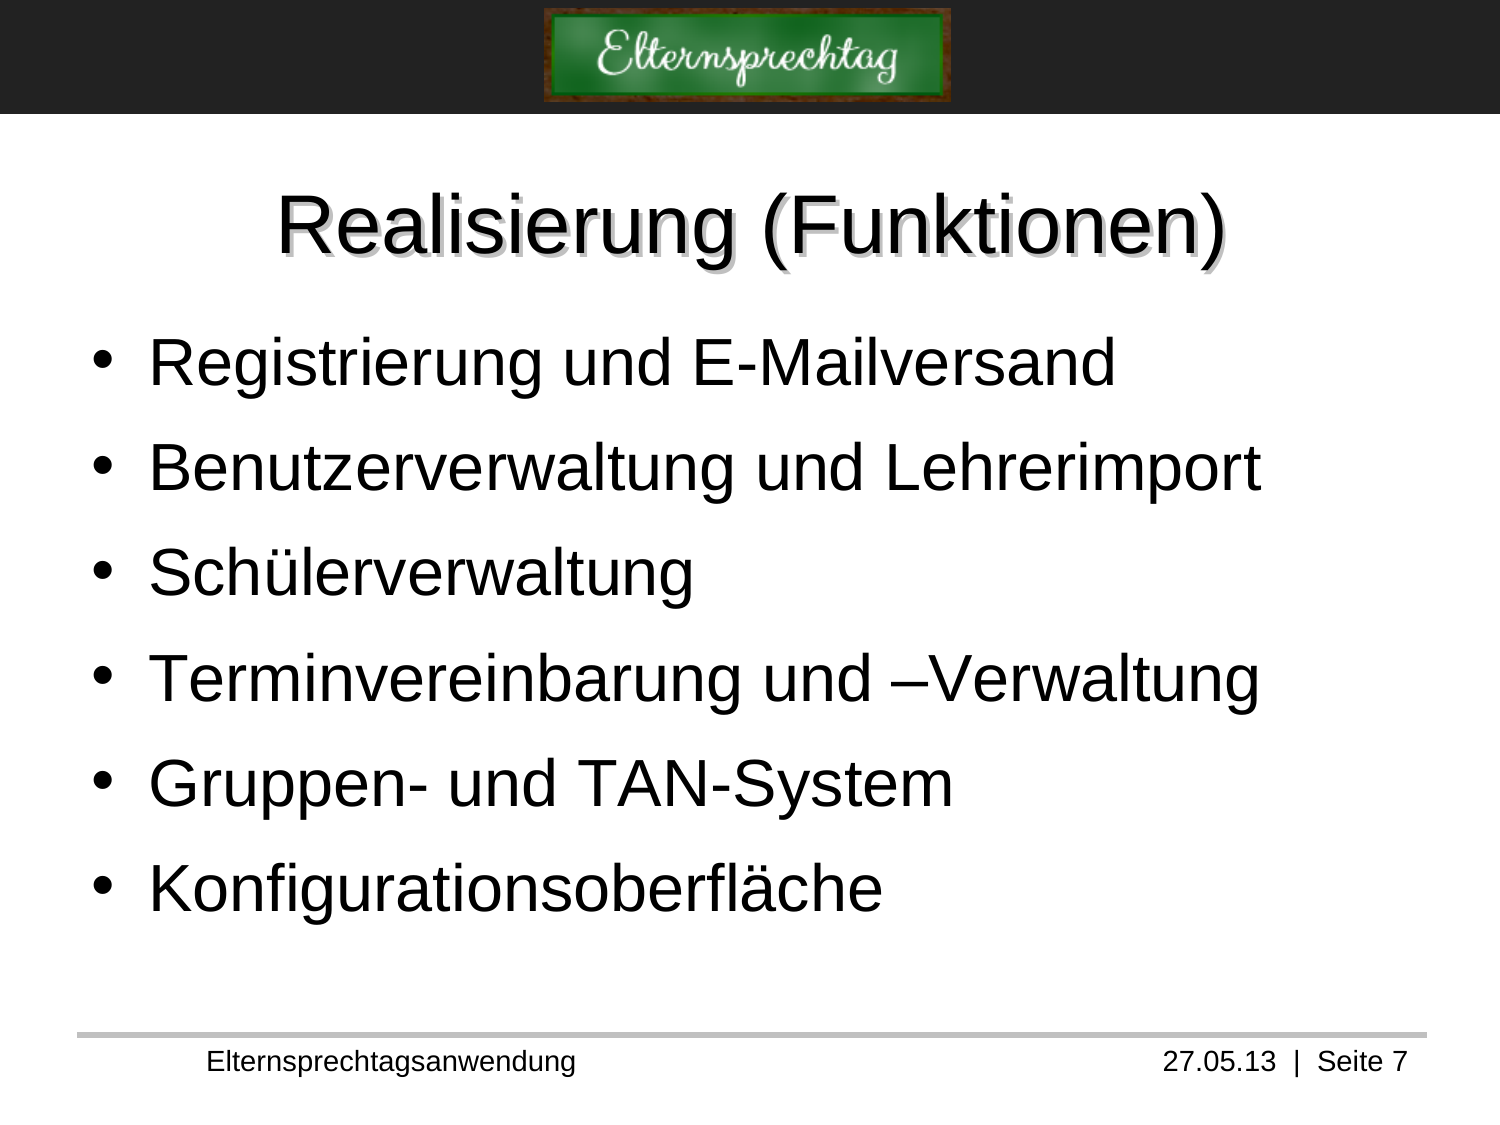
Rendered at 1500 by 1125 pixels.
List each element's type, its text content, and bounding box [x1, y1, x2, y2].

picture [0, 0, 1500, 114]
list Registrierung und E-Mailversand Benutzerverwaltung und Lehrerimport Schülerverwaltung Terminvereinbarung und –Verwaltung Gruppen- und TAN-System Konfigurationsoberfläche [76, 302, 1427, 1000]
title Realisierung (Funktionen) [76, 160, 1427, 279]
